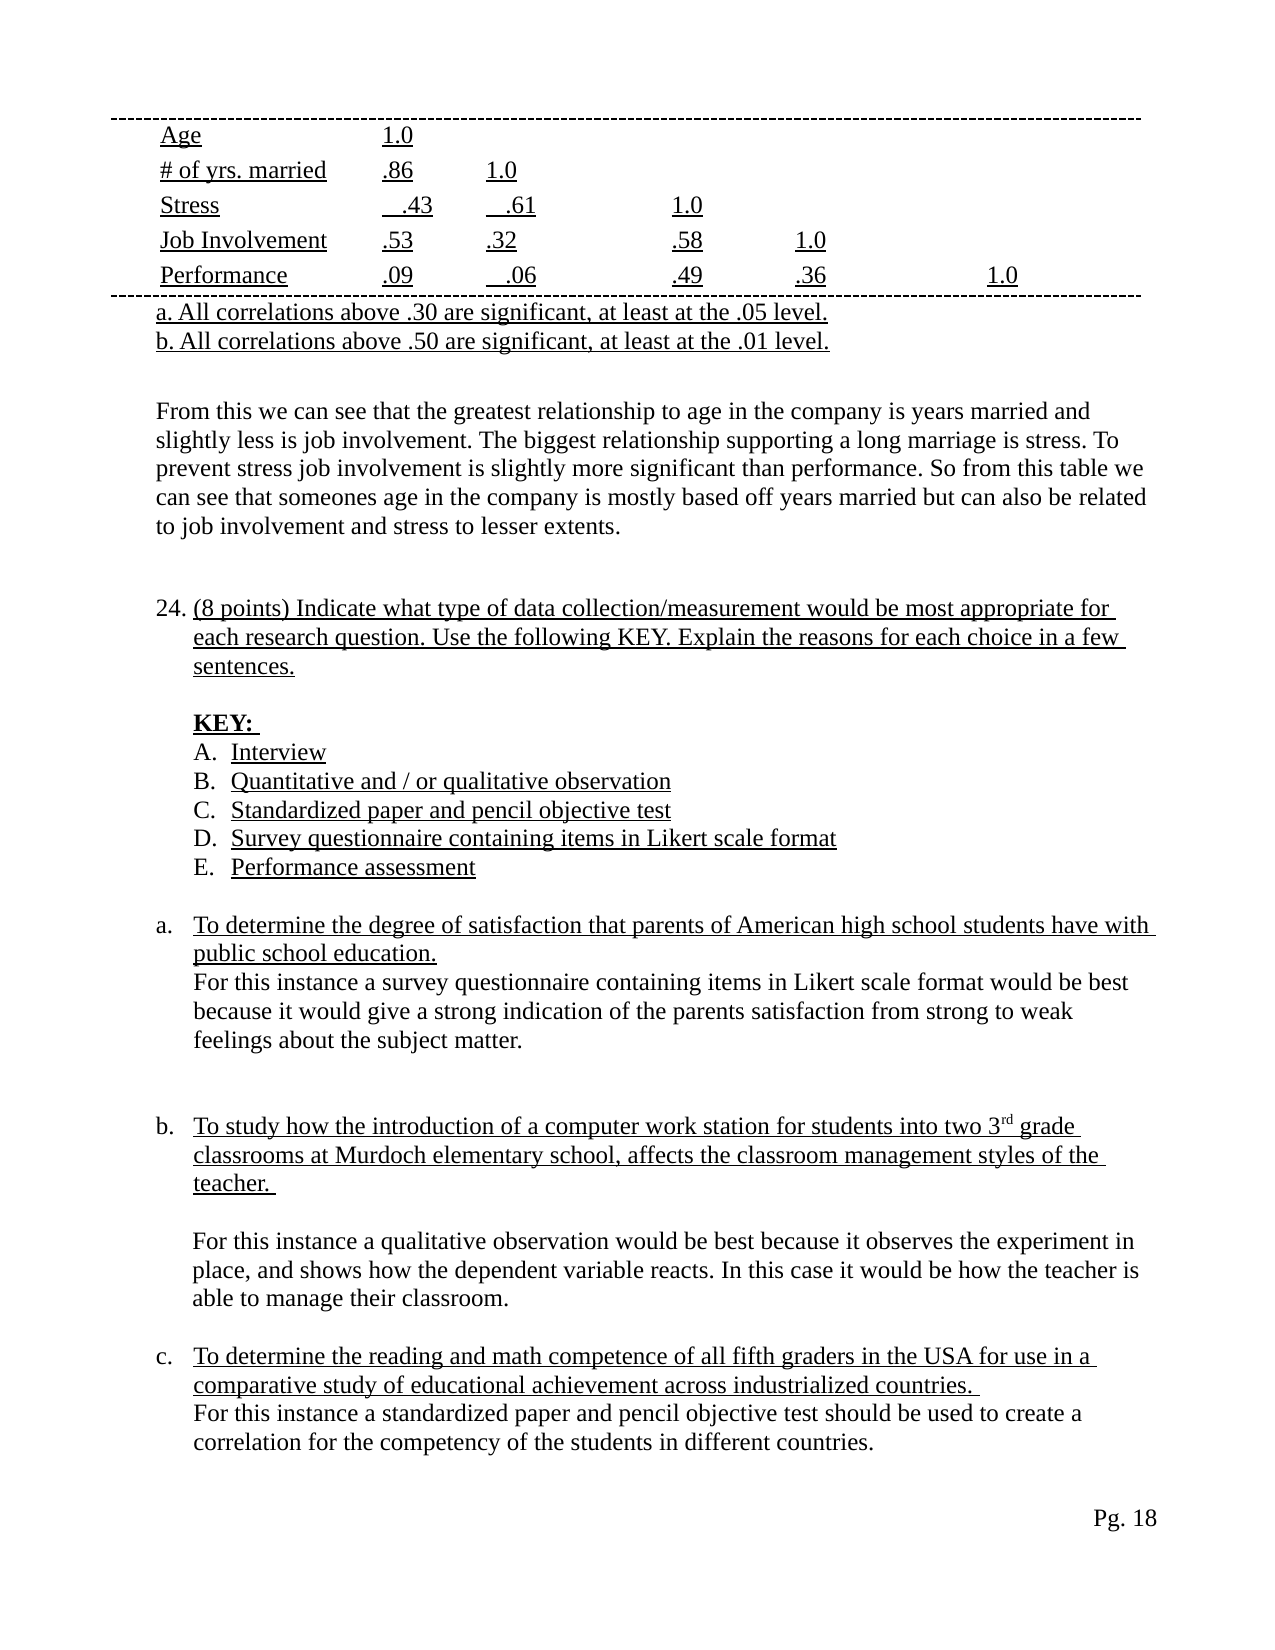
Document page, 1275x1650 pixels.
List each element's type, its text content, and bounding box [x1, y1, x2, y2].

list To study how the introduction of a computer work station for students into two 3rd grade classrooms at Murdoch elementary school, affects the classroom management styles of the teacher. [156, 1111, 1157, 1197]
text b. All correlations above .50 are significant, at least at the .01 level. [156, 326, 1172, 355]
table_cell Stress [111, 190, 333, 225]
table_cell Performance [111, 260, 333, 295]
table_cell Job Involvement [111, 225, 333, 260]
table_cell 1.0 [623, 190, 746, 225]
text For this instance a standardized paper and pencil objective test should be used to create a correlation for the competency of the students in different countries. [193, 1398, 1157, 1456]
table_cell # of yrs. married [111, 155, 333, 190]
list (8 points) Indicate what type of data collection/measurement would be most appropriate for each research question. Use the following KEY. Explain the reasons for each choice in a few sentences. [156, 593, 1157, 680]
list Interview [193, 737, 1157, 766]
table_cell [938, 118, 1141, 155]
table_cell .53 [333, 225, 437, 260]
table_cell .43 [333, 190, 437, 225]
text From this we can see that the greatest relationship to age in the company is years married and slightly less is job involvement. The biggest relationship supporting a long marriage is stress. To prevent stress job involvement is slightly more significant than performance. So from this table we can see that someones age in the company is mostly based off years married but can also be related to job involvement and stress to lesser extents. [156, 396, 1172, 540]
table_cell .36 [746, 260, 938, 295]
table_cell [938, 225, 1141, 260]
table_cell [746, 155, 938, 190]
table_cell [623, 118, 746, 155]
table_cell .58 [623, 225, 746, 260]
table_cell 1.0 [746, 225, 938, 260]
table_cell [623, 155, 746, 190]
table_cell .86 [333, 155, 437, 190]
table_cell 1.0 [333, 118, 437, 155]
table_cell .09 [333, 260, 437, 295]
table_cell [746, 118, 938, 155]
list Standardized paper and pencil objective test [193, 795, 1157, 823]
table_cell 1.0 [938, 260, 1141, 295]
text a. All correlations above .30 are significant, at least at the .05 level. [156, 297, 1172, 326]
list Performance assessment [193, 852, 1157, 881]
text KEY: [193, 708, 1157, 737]
table_cell [437, 118, 623, 155]
list To determine the degree of satisfaction that parents of American high school students have with public school education. [156, 910, 1157, 967]
table_cell [938, 155, 1141, 190]
list Quantitative and / or qualitative observation [193, 766, 1157, 795]
list For this instance a survey questionnaire containing items in Likert scale format would be best because it would give a strong indication of the parents satisfaction from strong to weak feelings about the subject matter. [193, 967, 1157, 1053]
table_cell .49 [623, 260, 746, 295]
list Survey questionnaire containing items in Likert scale format [193, 823, 1157, 852]
text For this instance a qualitative observation would be best because it observes the experiment in place, and shows how the dependent variable reacts. In this case it would be how the teacher is able to manage their classroom. [118, 1226, 1157, 1312]
table_cell Age [111, 118, 333, 155]
list To determine the reading and math competence of all fifth graders in the USA for use in a comparative study of educational achievement across industrialized countries. [156, 1341, 1157, 1398]
table_cell .32 [437, 225, 623, 260]
table_cell [746, 190, 938, 225]
table_cell [938, 190, 1141, 225]
table_cell 1.0 [437, 155, 623, 190]
table_cell .61 [437, 190, 623, 225]
table_cell .06 [437, 260, 623, 295]
